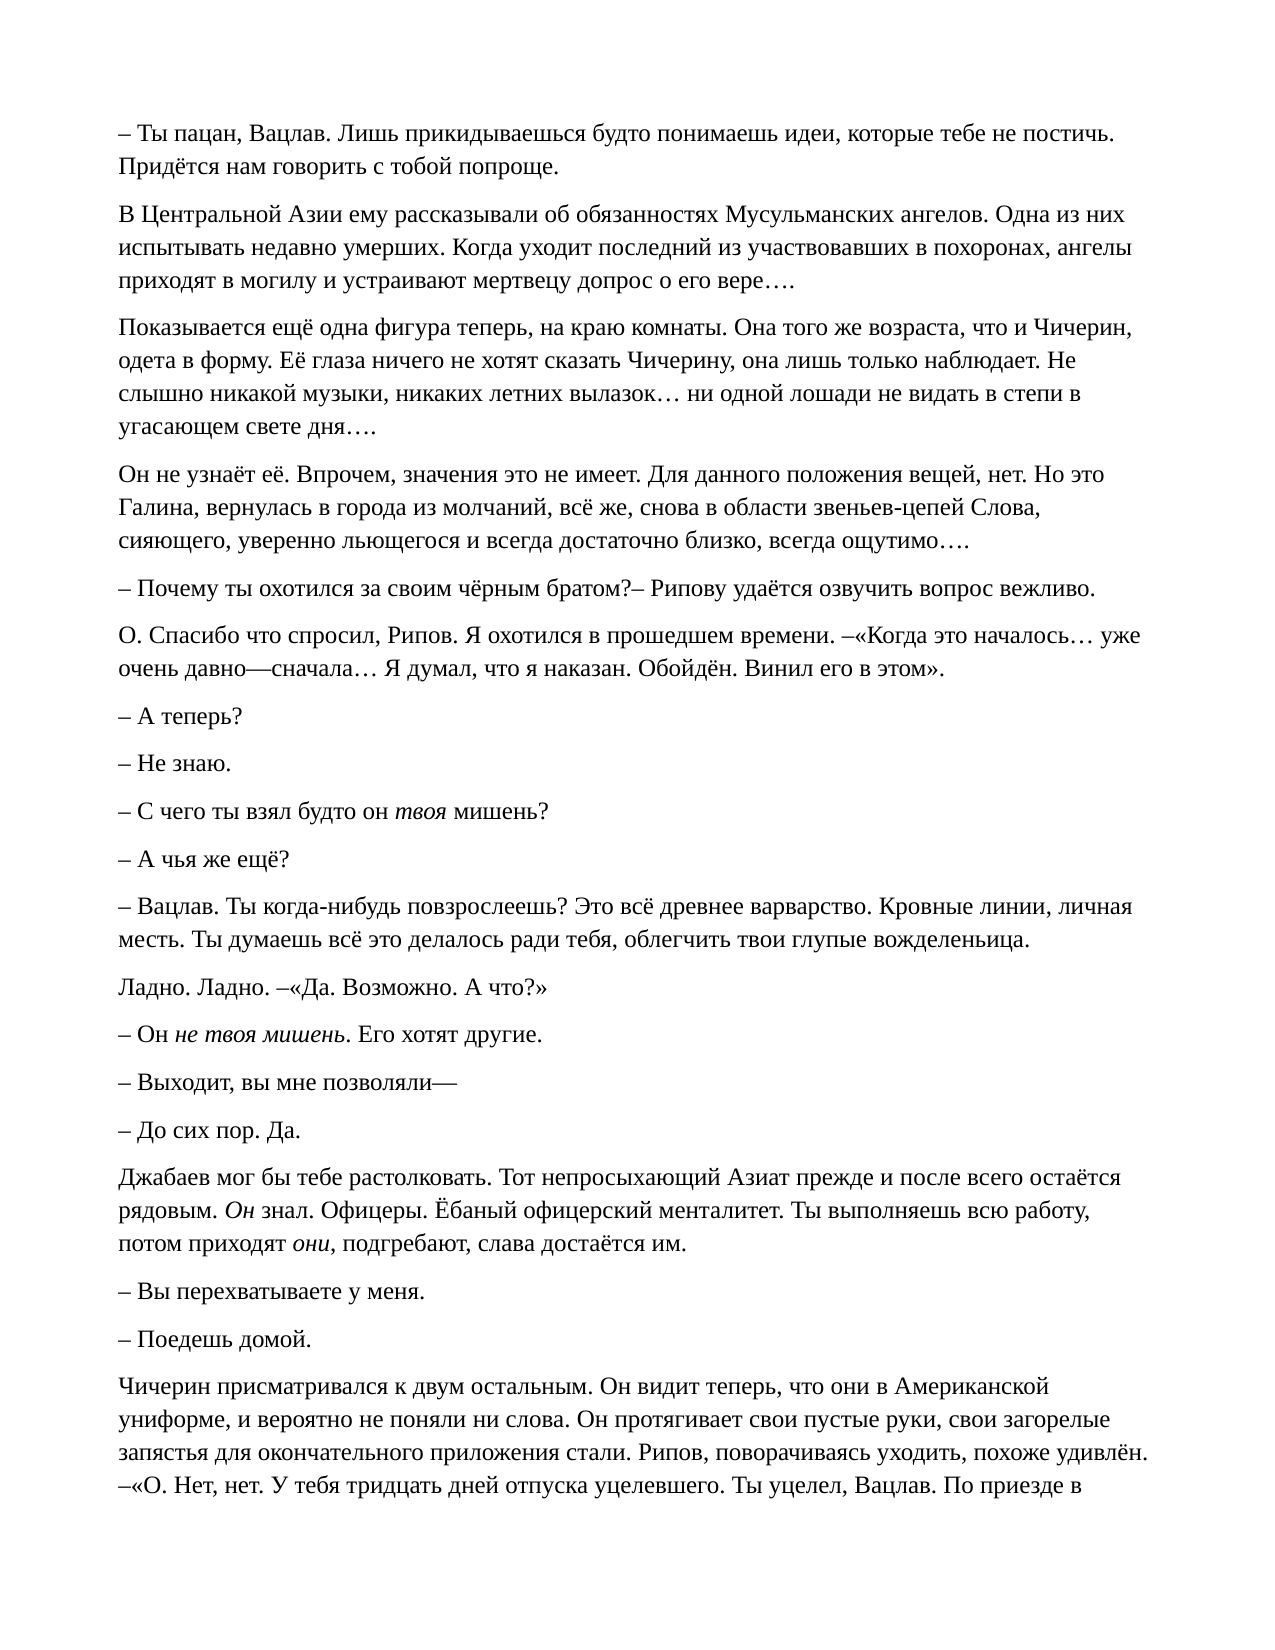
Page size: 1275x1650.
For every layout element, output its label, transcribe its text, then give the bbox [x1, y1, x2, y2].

text – Поедешь домой. [118, 1324, 1157, 1352]
text О. Спасибо что спросил, Рипов. Я охотился в прошедшем времени. –«Когда это началось… уже очень давно—сначала… Я думал, что я наказан. Обойдён. Винил его в этом». [118, 620, 1157, 682]
text Он не узнаёт её. Впрочем, значения это не имеет. Для данного положения вещей, нет. Но это Галина, вернулась в города из молчаний, всё же, снова в области звеньев-цепей Слова, сияющего, уверенно льющегося и всегда достаточно близко, всегда ощутимо…. [118, 459, 1157, 554]
text Показывается ещё одна фигура теперь, на краю комнаты. Она того же возраста, что и Чичерин, одета в форму. Её глаза ничего не хотят сказать Чичерину, она лишь только наблюдает. Не слышно никакой музыки, никаких летних вылазок… ни одной лошади не видать в степи в угасающем свете дня…. [118, 312, 1157, 440]
text – Он не твоя мишень. Его хотят другие. [118, 1019, 1157, 1048]
text – С чего ты взял будто он твоя мишень? [118, 796, 1157, 825]
text – Почему ты охотился за своим чёрным братом?– Рипову удаётся озвучить вопрос вежливо. [118, 573, 1157, 601]
text Чичерин присматривался к двум остальным. Он видит теперь, что они в Американской униформе, и вероятно не поняли ни слова. Он протягивает свои пустые руки, свои загорелые запястья для окончательного приложения стали. Рипов, поворачиваясь уходить, похоже удивлён. –«О. Нет, нет. У тебя тридцать дней отпуска уцелевшего. Ты уцелел, Вацлав. По приезде в [118, 1371, 1157, 1499]
text – Ты пацан, Вацлав. Лишь прикидываешься будто понимаешь идеи, которые тебе не постичь. Придётся нам говорить с тобой попроще. [118, 118, 1157, 180]
text – Не знаю. [118, 748, 1157, 777]
text – А теперь? [118, 701, 1157, 730]
text Ладно. Ладно. –«Да. Возможно. А что?» [118, 972, 1157, 1001]
text – До сих пор. Да. [118, 1115, 1157, 1143]
text – А чья же ещё? [118, 844, 1157, 872]
text – Вацлав. Ты когда-нибудь повзрослеешь? Это всё древнее варварство. Кровные линии, личная месть. Ты думаешь всё это делалось ради тебя, облегчить твои глупые вожделеньица. [118, 891, 1157, 953]
text Джабаев мог бы тебе растолковать. Тот непросыхающий Азиат прежде и после всего остаётся рядовым. Он знал. Офицеры. Ёбаный офицерский менталитет. Ты выполняешь всю работу, потом приходят они, подгребают, слава достаётся им. [118, 1162, 1157, 1257]
text – Выходит, вы мне позволяли— [118, 1067, 1157, 1096]
text – Вы перехватываете у меня. [118, 1276, 1157, 1305]
text В Центральной Азии ему рассказывали об обязанностях Мусульманских ангелов. Одна из них испытывать недавно умерших. Когда уходит последний из участвовавших в похоронах, ангелы приходят в могилу и устраивают мертвецу допрос о его вере…. [118, 199, 1157, 293]
